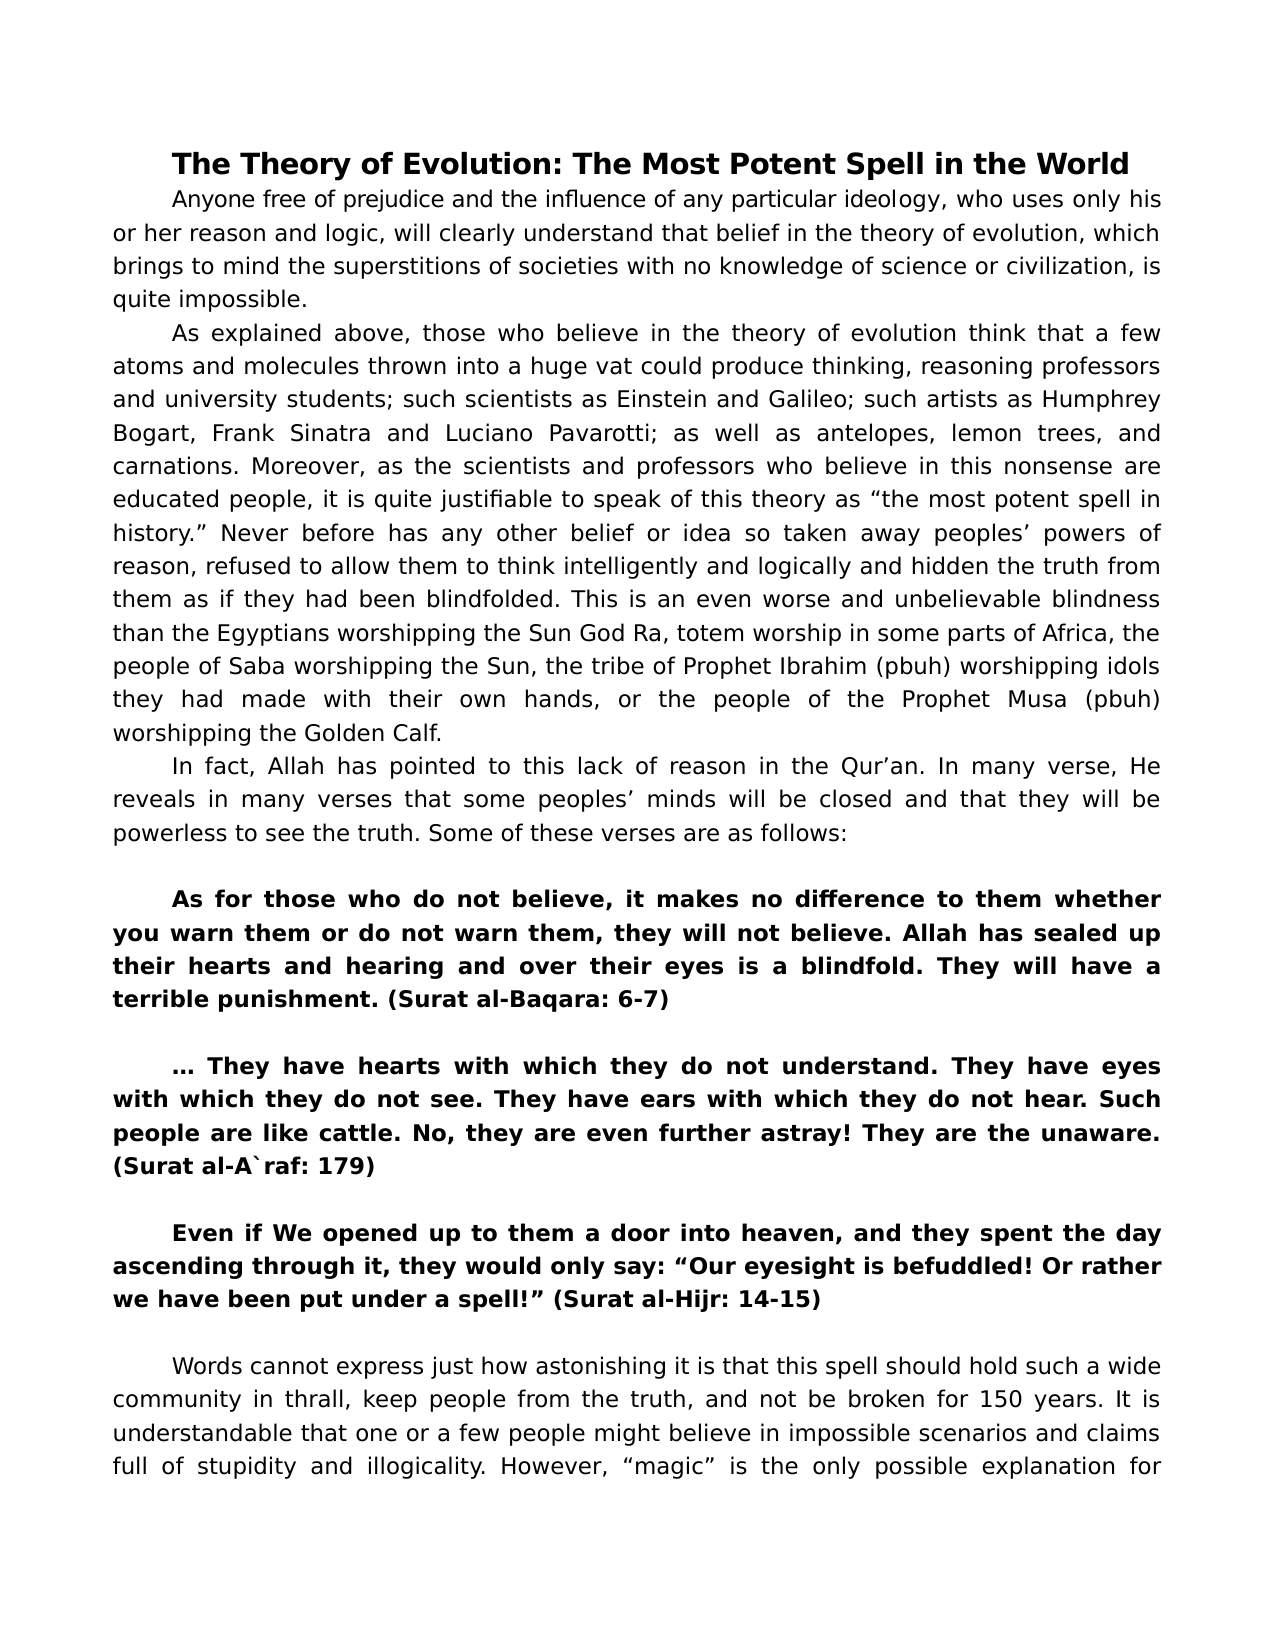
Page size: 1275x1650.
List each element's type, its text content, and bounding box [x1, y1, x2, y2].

text Even if We opened up to them a door into heaven, and they spent the day ascending through it, they would only say: “Our eyesight is befuddled! Or rather we have been put under a spell!” (Surat al-Hijr: 14-15) [112, 1214, 1162, 1314]
text Words cannot express just how astonishing it is that this spell should hold such a wide community in thrall, keep people from the truth, and not be broken for 150 years. It is understandable that one or a few people might believe in impossible scenarios and claims full of stupidity and illogicality. However, “magic” is the only possible explanation for [112, 1348, 1162, 1481]
text In fact, Allah has pointed to this lack of reason in the Qur’an. In many verse, He reveals in many verses that some peoples’ minds will be closed and that they will be powerless to see the truth. Some of these verses are as follows: [112, 748, 1162, 848]
text Anyone free of prejudice and the influence of any particular ideology, who uses only his or her reason and logic, will clearly understand that belief in the theory of evolution, which brings to mind the superstitions of societies with no knowledge of science or civilization, is quite impossible. [112, 181, 1162, 314]
text The Theory of Evolution: The Most Potent Spell in the World [112, 148, 1162, 181]
text … They have hearts with which they do not understand. They have eyes with which they do not see. They have ears with which they do not hear. Such people are like cattle. No, they are even further astray! They are the unaware. (Surat al-A`raf: 179) [112, 1048, 1162, 1181]
text As explained above, those who believe in the theory of evolution think that a few atoms and molecules thrown into a huge vat could produce thinking, reasoning professors and university students; such scientists as Einstein and Galileo; such artists as Humphrey Bogart, Frank Sinatra and Luciano Pavarotti; as well as antelopes, lemon trees, and carnations. Moreover, as the scientists and professors who believe in this nonsense are educated people, it is quite justifiable to speak of this theory as “the most potent spell in history.” Never before has any other belief or idea so taken away peoples’ powers of reason, refused to allow them to think intelligently and logically and hidden the truth from them as if they had been blindfolded. This is an even worse and unbelievable blindness than the Egyptians worshipping the Sun God Ra, totem worship in some parts of Africa, the people of Saba worshipping the Sun, the tribe of Prophet Ibrahim (pbuh) worshipping idols they had made with their own hands, or the people of the Prophet Musa (pbuh) worshipping the Golden Calf. [112, 314, 1162, 748]
text As for those who do not believe, it makes no difference to them whether you warn them or do not warn them, they will not believe. Allah has sealed up their hearts and hearing and over their eyes is a blindfold. They will have a terrible punishment. (Surat al-Baqara: 6-7) [112, 881, 1162, 1014]
